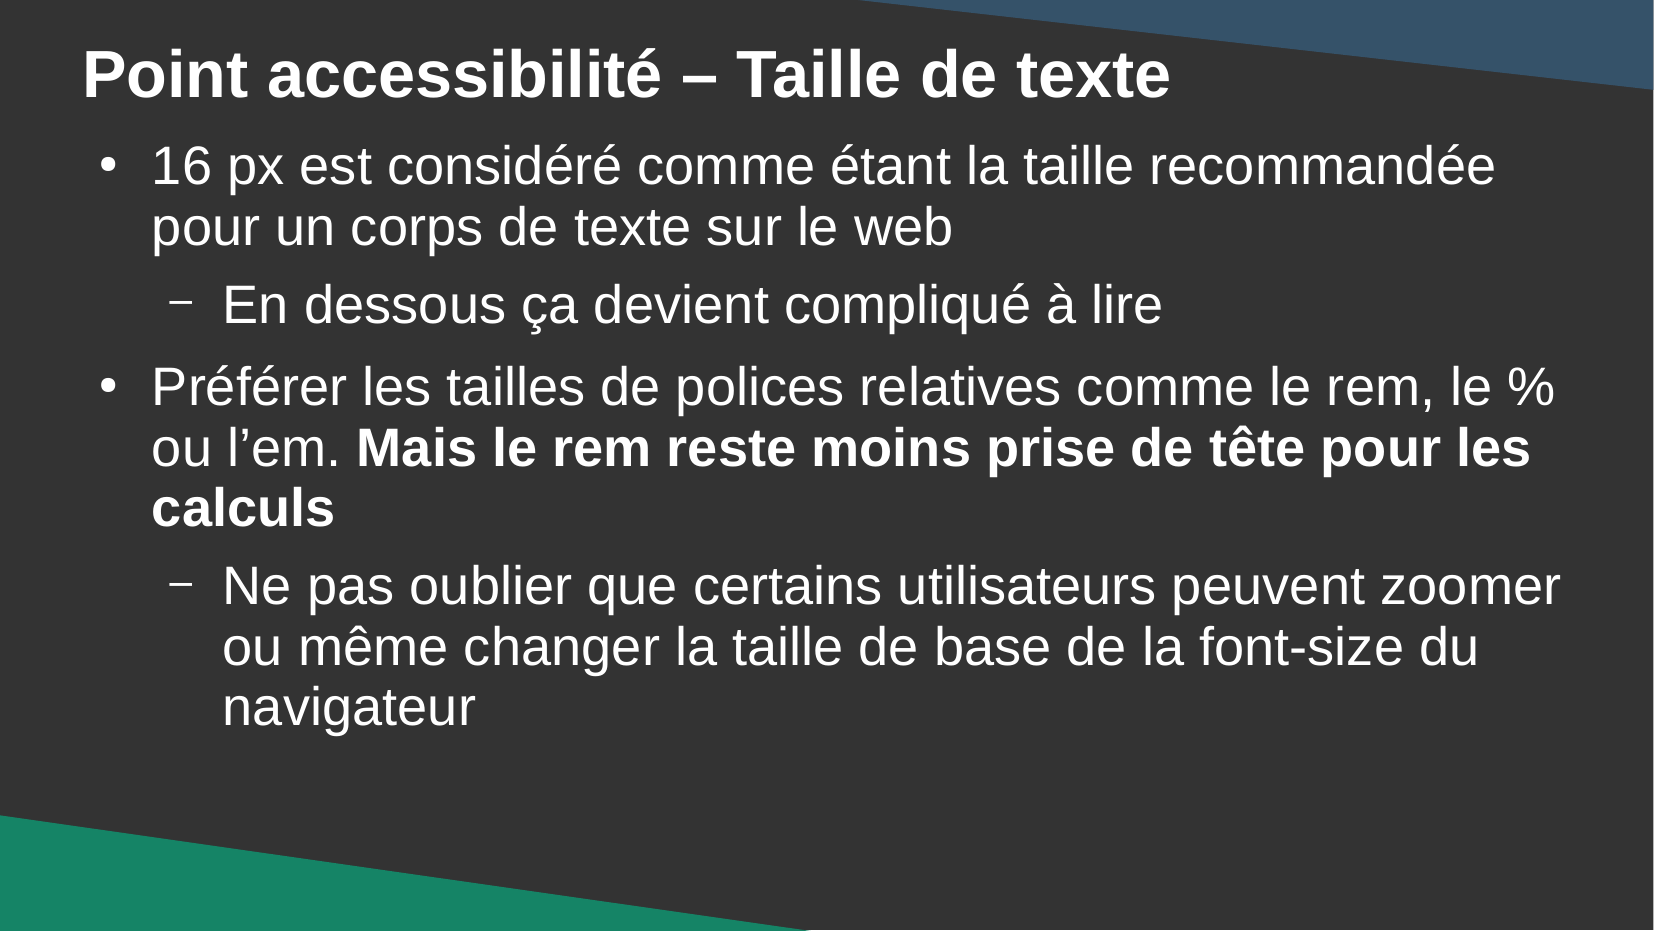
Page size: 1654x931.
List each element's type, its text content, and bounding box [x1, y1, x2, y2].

list 16 px est considéré comme étant la taille recommandée pour un corps de texte sur le web En dessous ça devient compliqué à lire Préférer les tailles de polices relatives comme le rem, le % ou l’em. Mais le rem reste moins prise de tête pour les calculs Ne pas oublier que certains utilisateurs peuvent zoomer ou même changer la taille de base de la font-size du navigateur [80, 135, 1605, 780]
text_box [858, 0, 1654, 90]
title Point accessibilité – Taille de texte [82, 37, 1571, 122]
text_box [0, 815, 811, 931]
